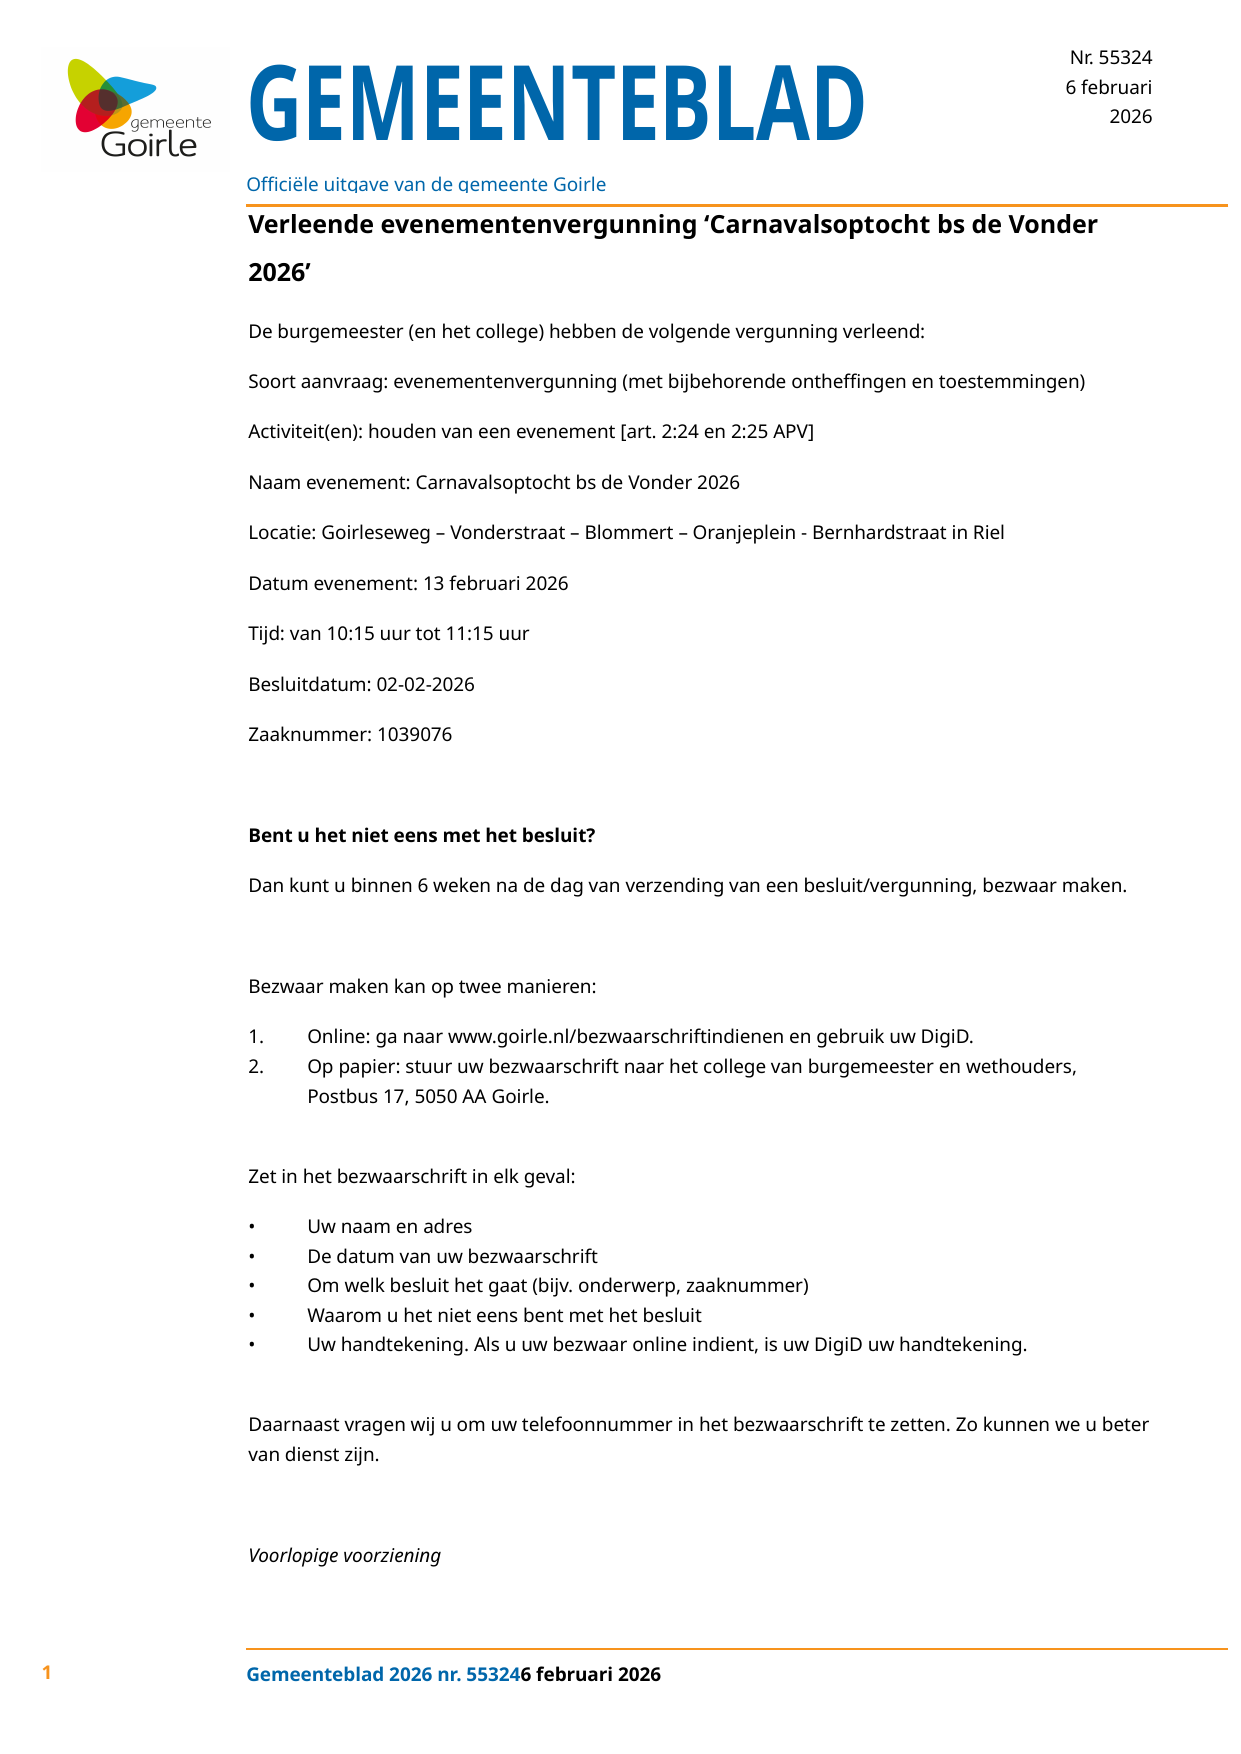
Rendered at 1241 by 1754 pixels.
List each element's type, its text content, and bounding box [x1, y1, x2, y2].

text Dan kunt u binnen 6 weken na de dag van verzending van een besluit/vergunning, bezwaar maken. [248, 872, 1152, 898]
list Online: ga naar www.goirle.nl/bezwaarschriftindienen en gebruik uw DigiD. [248, 1024, 1152, 1049]
text Besluitdatum: 02-02-2026 [248, 671, 1152, 697]
text Locatie: Goirleseweg – Vonderstraat – Blommert – Oranjeplein - Bernhardstraat in Riel [248, 519, 1152, 545]
text Naam evenement: Carnavalsoptocht bs de Vonder 2026 [248, 469, 1152, 495]
text De burgemeester (en het college) hebben de volgende vergunning verleend: [248, 318, 1152, 344]
text Zet in het bezwaarschrift in elk geval: [248, 1163, 1152, 1189]
text Daarnaast vragen wij u om uw telefoonnummer in het bezwaarschrift te zetten. Zo kunnen we u beter van dienst zijn. [248, 1412, 1152, 1467]
text Verleende evenementenvergunning ‘Carnavalsoptocht bs de Vonder 2026’ [248, 207, 1152, 288]
text Soort aanvraag: evenementenvergunning (met bijbehorende ontheffingen en toestemmingen) [248, 368, 1152, 394]
list Uw naam en adres [248, 1213, 1152, 1239]
text Zaaknummer: 1039076 [248, 721, 1152, 747]
text Bent u het niet eens met het besluit? [248, 822, 1152, 848]
text Activiteit(en): houden van een evenement [art. 2:24 en 2:25 APV] [248, 419, 1152, 444]
list Uw handtekening. Als u uw bezwaar online indient, is uw DigiD uw handtekening. [248, 1332, 1152, 1357]
list Op papier: stuur uw bezwaarschrift naar het college van burgemeester en wethouders, Postbus 17, 5050 AA Goirle. [248, 1053, 1152, 1109]
list Om welk besluit het gaat (bijv. onderwerp, zaaknummer) [248, 1272, 1152, 1298]
list Waarom u het niet eens bent met het besluit [248, 1302, 1152, 1328]
picture [41, 47, 231, 172]
text Voorlopige voorziening [248, 1542, 1152, 1568]
text Bezwaar maken kan op twee manieren: [248, 973, 1152, 999]
list De datum van uw bezwaarschrift [248, 1243, 1152, 1269]
text Datum evenement: 13 februari 2026 [248, 570, 1152, 596]
text Tijd: van 10:15 uur tot 11:15 uur [248, 620, 1152, 646]
